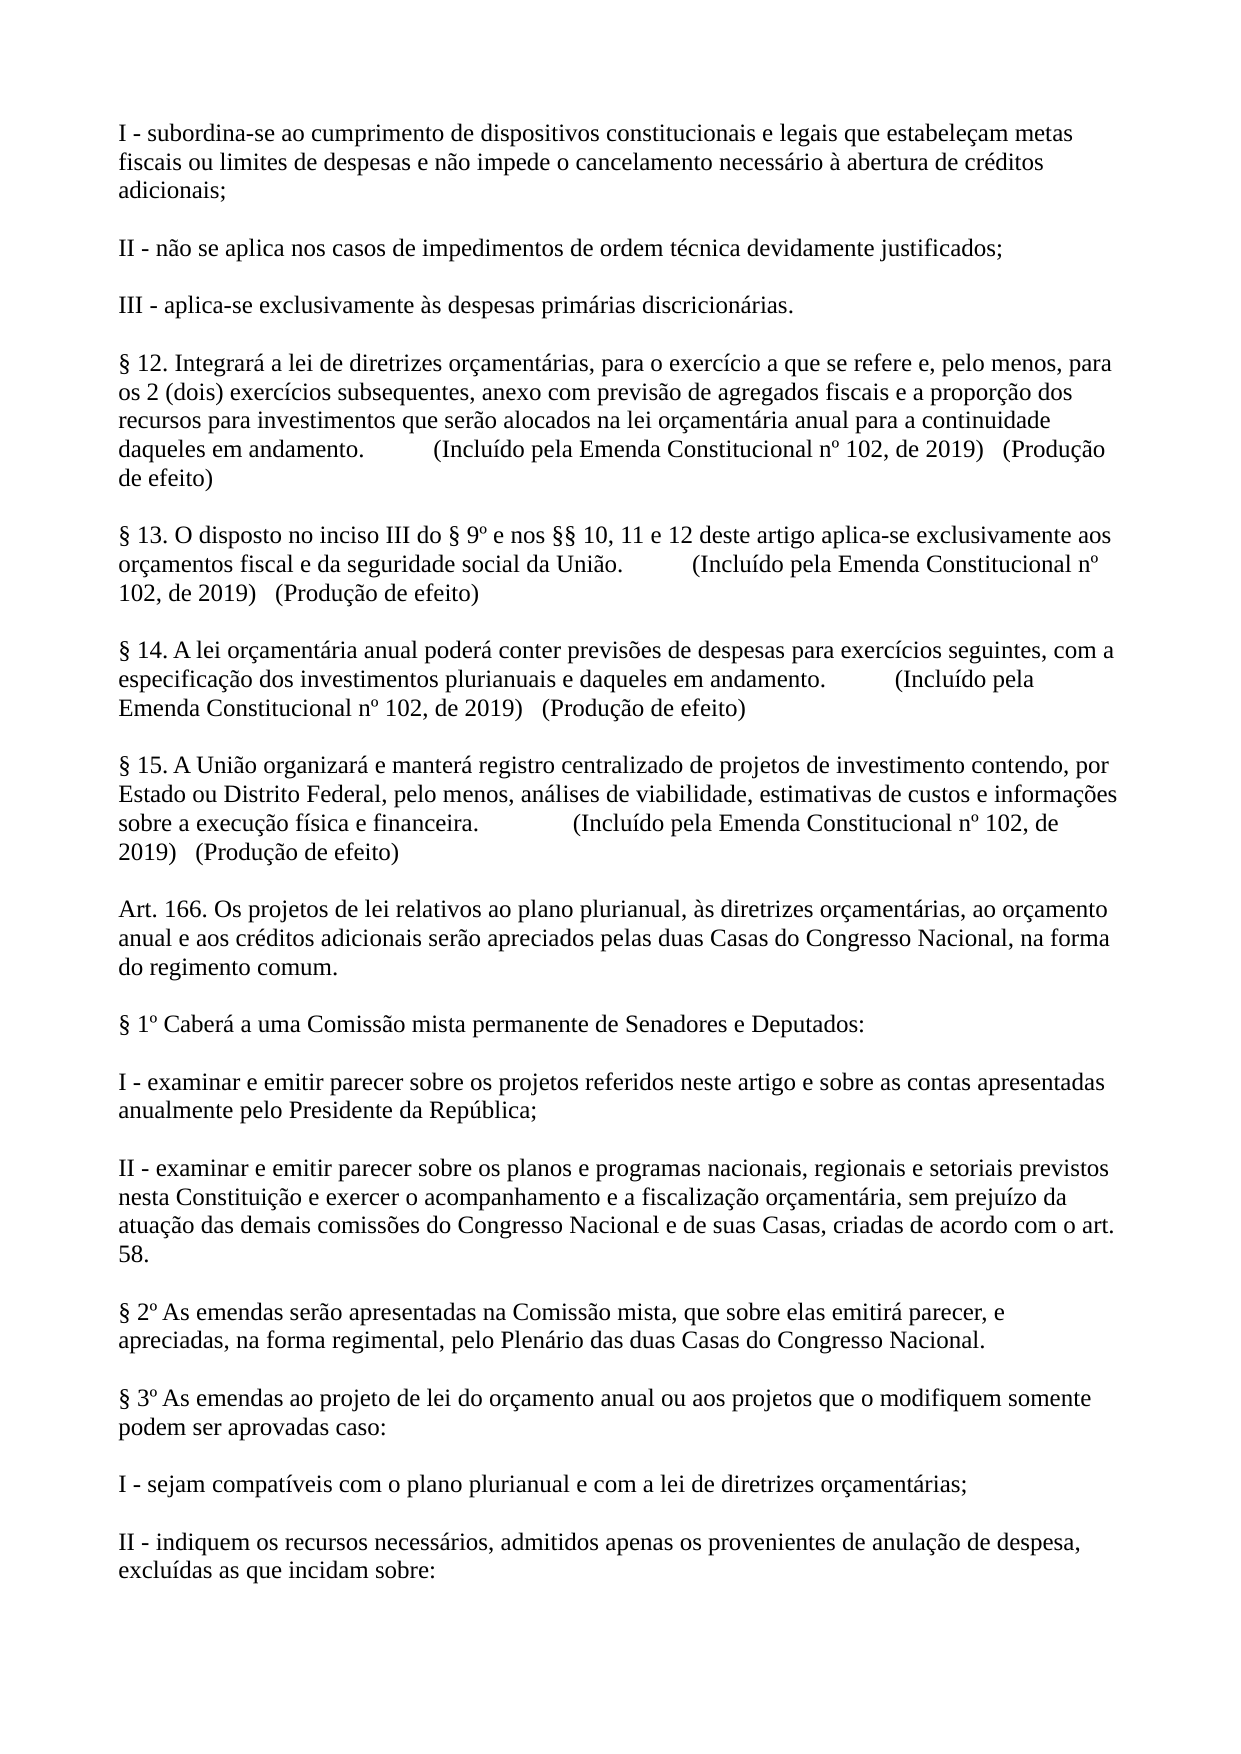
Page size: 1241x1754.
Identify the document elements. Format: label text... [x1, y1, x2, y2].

text § 12. Integrará a lei de diretrizes orçamentárias, para o exercício a que se refere e, pelo menos, para os 2 (dois) exercícios subsequentes, anexo com previsão de agregados fiscais e a proporção dos recursos para investimentos que serão alocados na lei orçamentária anual para a continuidade daqueles em andamento. (Incluído pela Emenda Constitucional nº 102, de 2019) (Produção de efeito) [118, 348, 1122, 492]
text I - sejam compatíveis com o plano plurianual e com a lei de diretrizes orçamentárias; [118, 1469, 1122, 1498]
text II - não se aplica nos casos de impedimentos de ordem técnica devidamente justificados; [118, 233, 1122, 262]
text II - examinar e emitir parecer sobre os planos e programas nacionais, regionais e setoriais previstos nesta Constituição e exercer o acompanhamento e a fiscalização orçamentária, sem prejuízo da atuação das demais comissões do Congresso Nacional e de suas Casas, criadas de acordo com o art. 58. [118, 1153, 1122, 1268]
text § 13. O disposto no inciso III do § 9º e nos §§ 10, 11 e 12 deste artigo aplica-se exclusivamente aos orçamentos fiscal e da seguridade social da União. (Incluído pela Emenda Constitucional nº 102, de 2019) (Produção de efeito) [118, 521, 1122, 607]
text § 14. A lei orçamentária anual poderá conter previsões de despesas para exercícios seguintes, com a especificação dos investimentos plurianuais e daqueles em andamento. (Incluído pela Emenda Constitucional nº 102, de 2019) (Produção de efeito) [118, 636, 1122, 722]
text Art. 166. Os projetos de lei relativos ao plano plurianual, às diretrizes orçamentárias, ao orçamento anual e aos créditos adicionais serão apreciados pelas duas Casas do Congresso Nacional, na forma do regimento comum. [118, 894, 1122, 981]
text II - indiquem os recursos necessários, admitidos apenas os provenientes de anulação de despesa, excluídas as que incidam sobre: [118, 1527, 1122, 1584]
text I - subordina-se ao cumprimento de dispositivos constitucionais e legais que estabeleçam metas fiscais ou limites de despesas e não impede o cancelamento necessário à abertura de créditos adicionais; [118, 118, 1122, 204]
text § 2º As emendas serão apresentadas na Comissão mista, que sobre elas emitirá parecer, e apreciadas, na forma regimental, pelo Plenário das duas Casas do Congresso Nacional. [118, 1297, 1122, 1354]
text § 15. A União organizará e manterá registro centralizado de projetos de investimento contendo, por Estado ou Distrito Federal, pelo menos, análises de viabilidade, estimativas de custos e informações sobre a execução física e financeira. (Incluído pela Emenda Constitucional nº 102, de 2019) (Produção de efeito) [118, 751, 1122, 866]
text I - examinar e emitir parecer sobre os projetos referidos neste artigo e sobre as contas apresentadas anualmente pelo Presidente da República; [118, 1067, 1122, 1124]
text § 3º As emendas ao projeto de lei do orçamento anual ou aos projetos que o modifiquem somente podem ser aprovadas caso: [118, 1383, 1122, 1441]
text III - aplica-se exclusivamente às despesas primárias discricionárias. [118, 291, 1122, 319]
text § 1º Caberá a uma Comissão mista permanente de Senadores e Deputados: [118, 1009, 1122, 1038]
